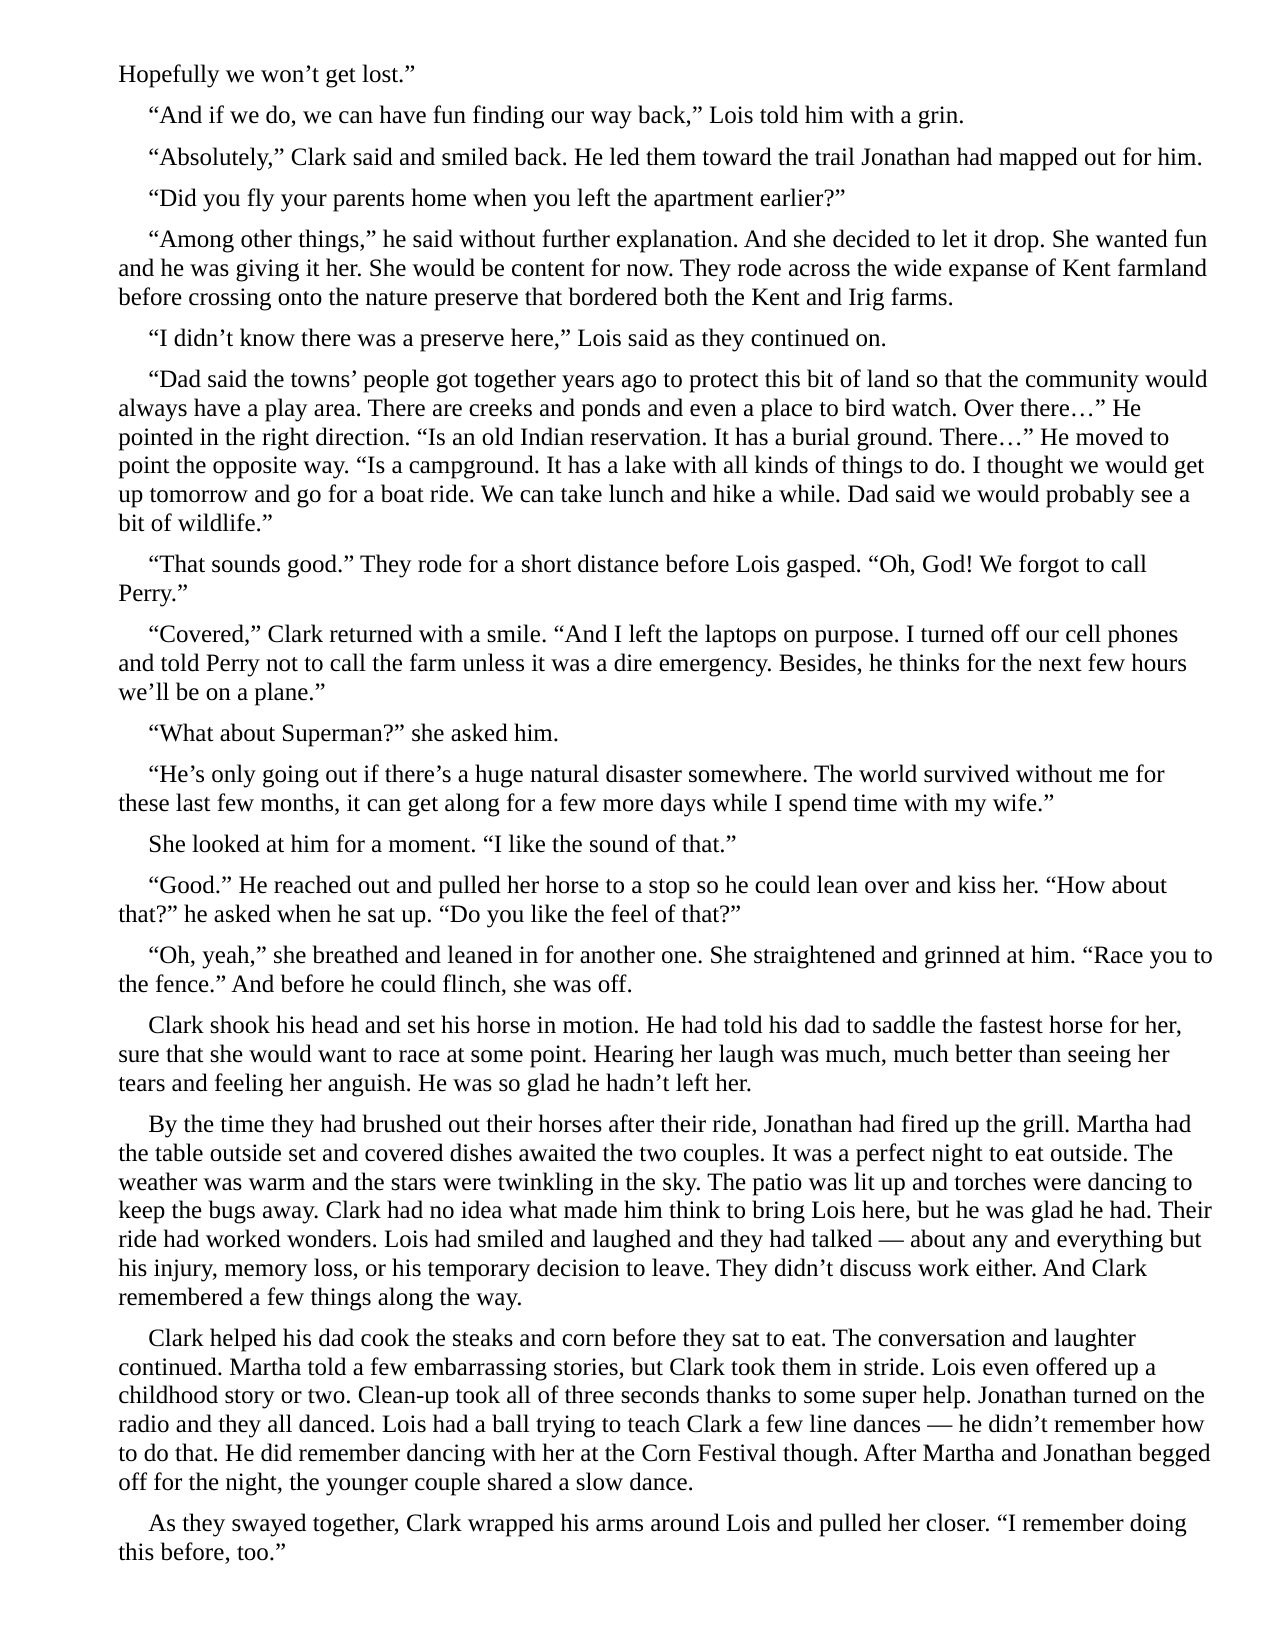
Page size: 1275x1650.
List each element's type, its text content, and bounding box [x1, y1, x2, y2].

text “Among other things,” he said without further explanation. And she decided to let it drop. She wanted fun and he was giving it her. She would be content for now. They rode across the wide expanse of Kent farmland before crossing onto the nature preserve that bordered both the Kent and Irig farms. [118, 224, 1216, 310]
text Clark shook his head and set his horse in motion. He had told his dad to saddle the fastest horse for her, sure that she would want to race at some point. Hearing her laugh was much, much better than seeing her tears and feeling her anguish. He was so glad he hadn’t left her. [118, 1010, 1216, 1097]
text “Dad said the towns’ people got together years ago to protect this bit of land so that the community would always have a play area. There are creeks and ponds and even a place to bird watch. Over there…” He pointed in the right direction. “Is an old Indian reservation. It has a burial ground. There…” He moved to point the opposite way. “Is a campground. It has a lake with all kinds of things to do. I thought we would get up tomorrow and go for a boat ride. We can take lunch and hike a while. Dad said we would probably see a bit of wildlife.” [118, 364, 1216, 537]
text She looked at him for a moment. “I like the sound of that.” [118, 829, 1216, 858]
text As they swayed together, Clark wrapped his arms around Lois and pulled her closer. “I remember doing this before, too.” [118, 1508, 1216, 1565]
text “He’s only going out if there’s a huge natural disaster somewhere. The world survived without me for these last few months, it can get along for a few more days while I spend time with my wife.” [118, 759, 1216, 817]
text “I didn’t know there was a preserve here,” Lois said as they continued on. [118, 323, 1216, 352]
text Hopefully we won’t get lost.” [118, 59, 1216, 88]
text “Did you fly your parents home when you left the apartment earlier?” [118, 183, 1216, 212]
text By the time they had brushed out their horses after their ride, Jonathan had fired up the grill. Martha had the table outside set and covered dishes awaited the two couples. It was a perfect night to eat outside. The weather was warm and the stars were twinkling in the sky. The patio was lit up and torches were dancing to keep the bugs away. Clark had no idea what made him think to bring Lois here, but he was glad he had. Their ride had worked wonders. Lois had smiled and laughed and they had talked — about any and everything but his injury, memory loss, or his temporary decision to leave. They didn’t discuss work either. And Clark remembered a few things along the way. [118, 1109, 1216, 1310]
text “What about Superman?” she asked him. [118, 718, 1216, 747]
text “That sounds good.” They rode for a short distance before Lois gasped. “Oh, God! We forgot to call Perry.” [118, 549, 1216, 607]
text “Good.” He reached out and pulled her horse to a stop so he could lean over and kiss her. “How about that?” he asked when he sat up. “Do you like the feel of that?” [118, 870, 1216, 928]
text “Oh, yeah,” she breathed and leaned in for another one. She straightened and grinned at him. “Race you to the fence.” And before he could flinch, she was off. [118, 940, 1216, 998]
text “Absolutely,” Clark said and smiled back. He led them toward the trail Jonathan had mapped out for him. [118, 142, 1216, 170]
text “Covered,” Clark returned with a smile. “And I left the laptops on purpose. I turned off our cell phones and told Perry not to call the farm unless it was a dire emergency. Besides, he thinks for the next few hours we’ll be on a plane.” [118, 619, 1216, 705]
text “And if we do, we can have fun finding our way back,” Lois told him with a grin. [118, 100, 1216, 129]
text Clark helped his dad cook the steaks and corn before they sat to eat. The conversation and laughter continued. Martha told a few embarrassing stories, but Clark took them in stride. Lois even offered up a childhood story or two. Clean-up took all of three seconds thanks to some super help. Jonathan turned on the radio and they all danced. Lois had a ball trying to teach Clark a few line dances — he didn’t remember how to do that. He did remember dancing with her at the Corn Festival though. After Martha and Jonathan begged off for the night, the younger couple shared a slow dance. [118, 1323, 1216, 1495]
